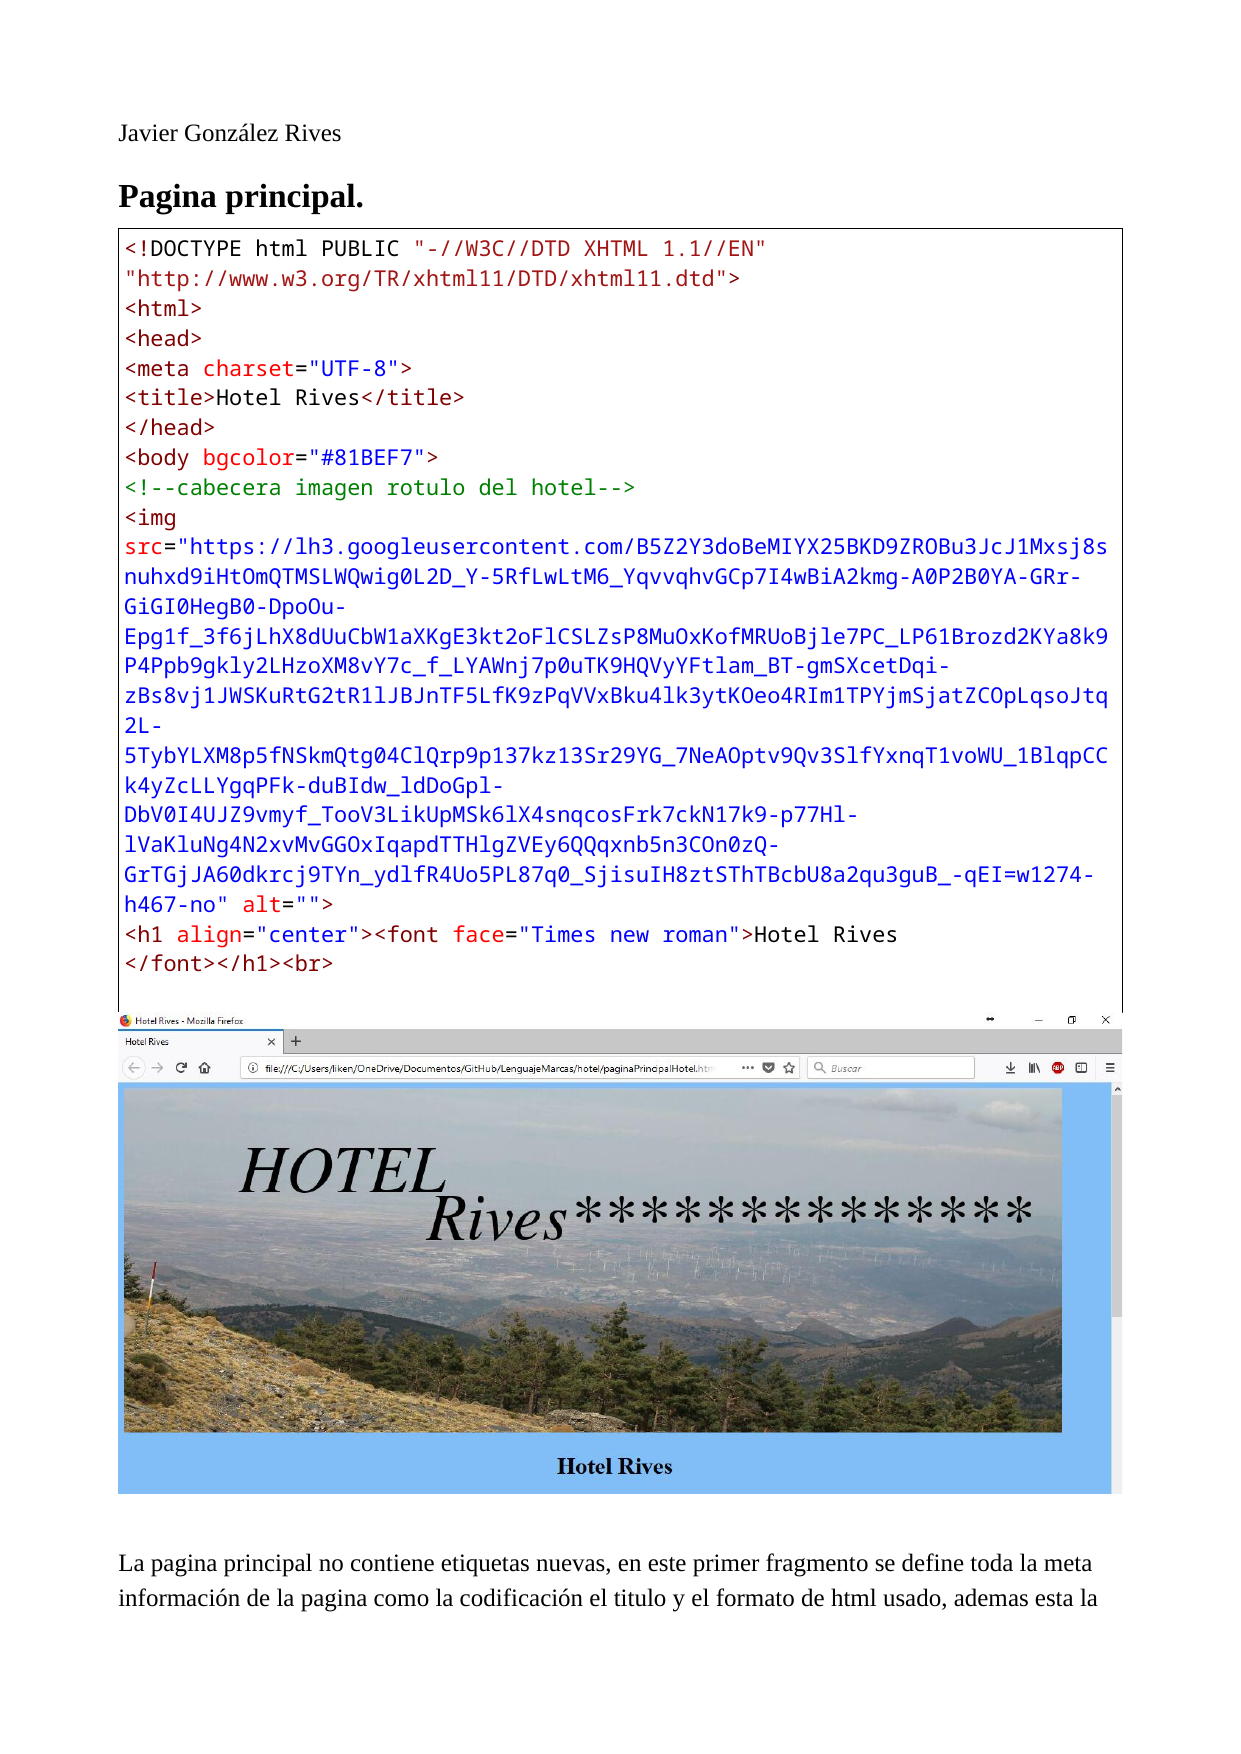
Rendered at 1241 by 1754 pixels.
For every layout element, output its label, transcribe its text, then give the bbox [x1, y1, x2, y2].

text La pagina principal no contiene etiquetas nuevas, en este primer fragmento se define toda la meta información de la pagina como la codificación el titulo y el formato de html usado, ademas esta la [118, 1548, 1122, 1612]
subtitle Pagina principal. [118, 176, 1122, 215]
table_header <!DOCTYPE html PUBLIC "-//W3C//DTD XHTML 1.1//EN" "http://www.w3.org/TR/xhtml11/DTD/xhtml11.dtd"> <html> <head> <meta charset="UTF-8"> <title>Hotel Rives</title> </head> <body bgcolor="#81BEF7"> <!--cabecera imagen rotulo del hotel--> <img src="https://lh3.googleusercontent.com/B5Z2Y3doBeMIYX25BKD9ZROBu3JcJ1Mxsj8snuhxd9iHtOmQTMSLWQwig0L2D_Y-5RfLwLtM6_YqvvqhvGCp7I4wBiA2kmg-A0P2B0YA-GRr-GiGI0HegB0-DpoOu-Epg1f_3f6jLhX8dUuCbW1aXKgE3kt2oFlCSLZsP8MuOxKofMRUoBjle7PC_LP61Brozd2KYa8k9P4Ppb9gkly2LHzoXM8vY7c_f_LYAWnj7p0uTK9HQVyYFtlam_BT-gmSXcetDqi-zBs8vj1JWSKuRtG2tR1lJBJnTF5LfK9zPqVVxBku4lk3ytKOeo4RIm1TPYjmSjatZCOpLqsoJtq2L-5TybYLXM8p5fNSkmQtg04ClQrp9p137kz13Sr29YG_7NeAOptv9Qv3SlfYxnqT1voWU_1BlqpCCk4yZcLLYgqPFk-duBIdw_ldDoGpl-DbV0I4UJZ9vmyf_TooV3LikUpMSk6lX4snqcosFrk7ckN17k9-p77Hl-lVaKluNg4N2xvMvGGOxIqapdTTHlgZVEy6QQqxnb5n3COn0zQ-GrTGjJA60dkrcj9TYn_ydlfR4Uo5PL87q0_SjisuIH8ztSThTBcbU8a2qu3guB_-qEI=w1274-h467-no" alt=""> <h1 align="center"><font face="Times new roman">Hotel Rives </font></h1><br> [119, 229, 1122, 1012]
picture [118, 1012, 1123, 1494]
